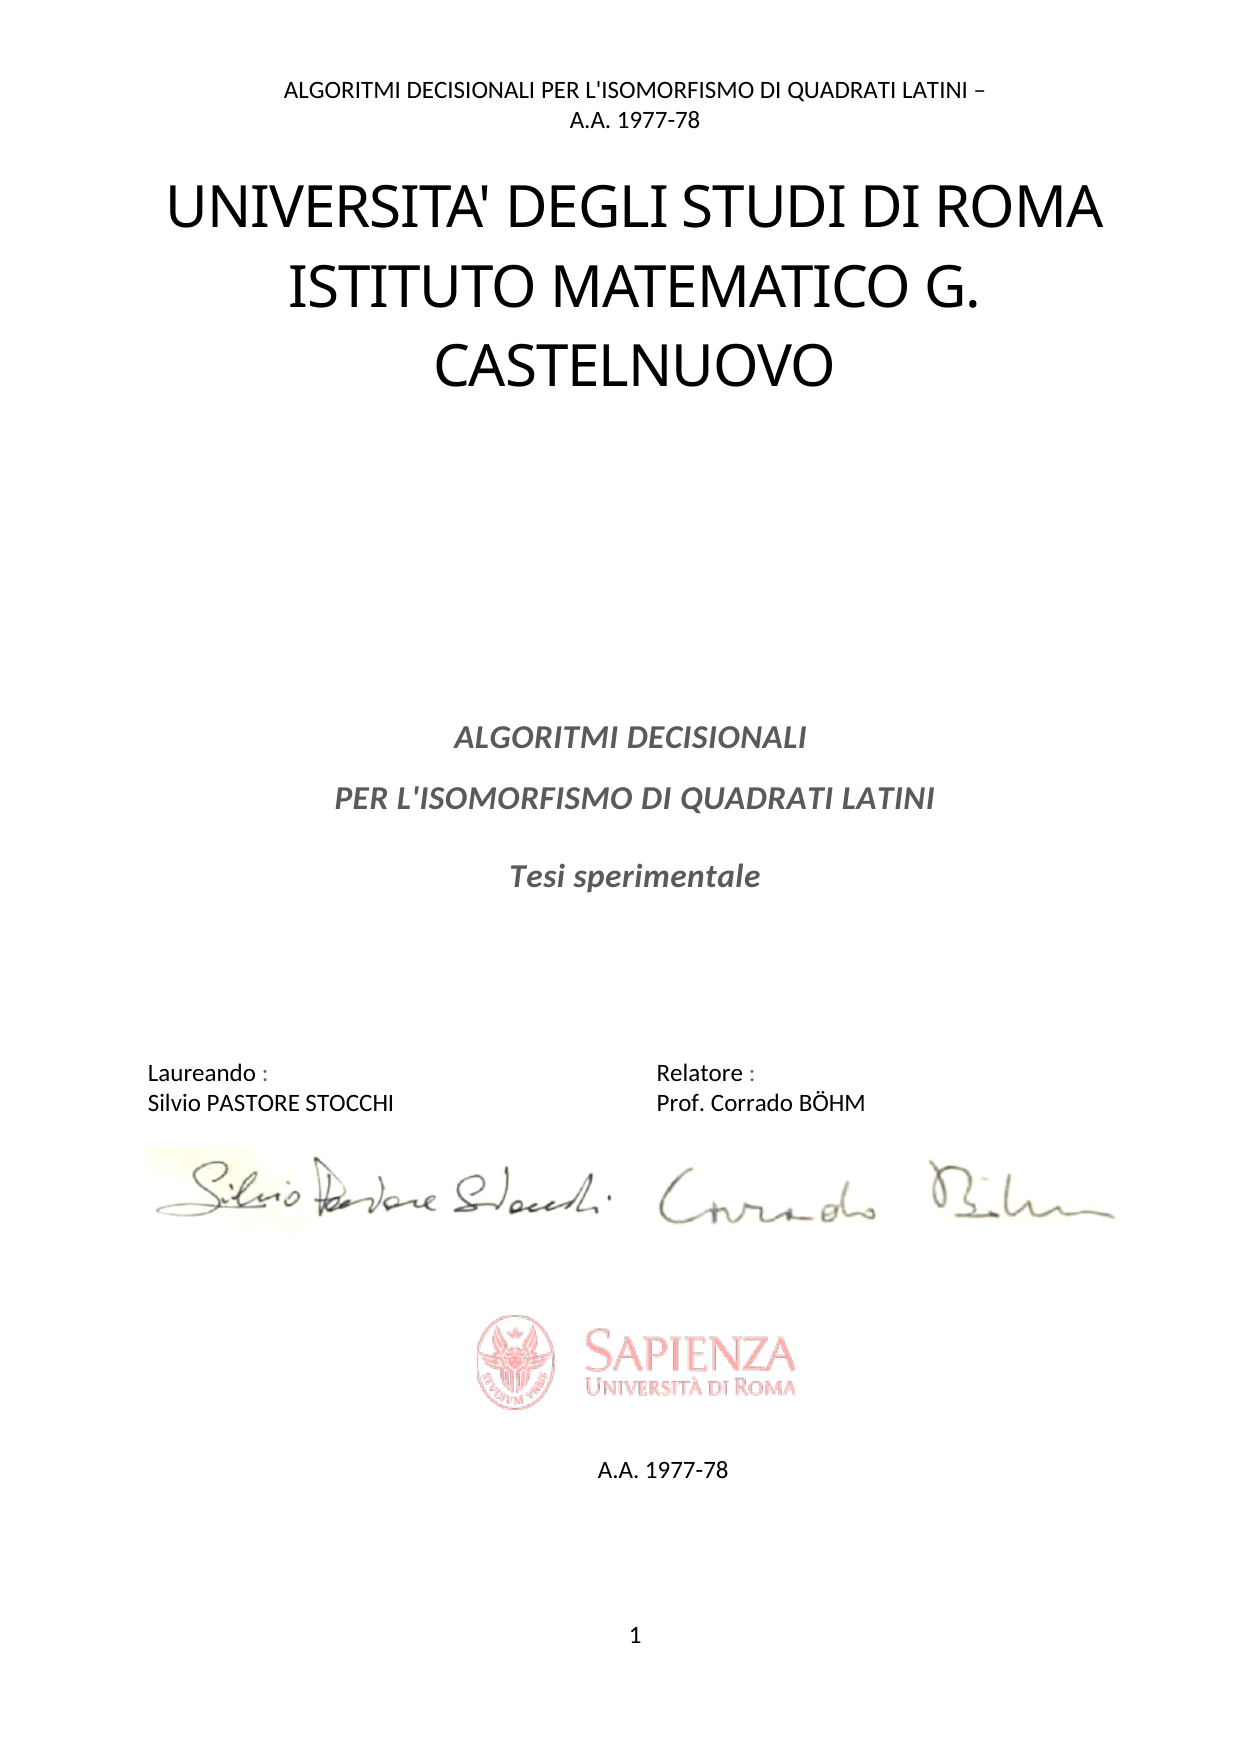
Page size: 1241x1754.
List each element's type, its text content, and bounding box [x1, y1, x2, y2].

table_header Laureando : [136, 1057, 645, 1088]
table_cell Silvio PASTORE STOCCHI [136, 1088, 645, 1118]
table_cell [136, 1149, 147, 1236]
subtitle Tesi sperimentale [148, 854, 1122, 895]
title UNIVERSITA' DEGLI STUDI DI ROMA [148, 165, 1122, 245]
subtitle ALGORITMI DECISIONALI PER L'ISOMORFISMO DI QUADRATI LATINI [148, 716, 1122, 818]
text A.A. 1977-78 [148, 1454, 1122, 1484]
table_cell [1124, 1149, 1133, 1236]
title ISTITUTO MATEMATICO G. CASTELNUOVO [148, 245, 1122, 404]
picture [476, 1315, 796, 1410]
table_header Relatore : [645, 1057, 1133, 1088]
table_cell [645, 1149, 656, 1236]
table_cell [136, 1236, 645, 1267]
table_cell [645, 1236, 1133, 1267]
table_cell Prof. Corrado BÖHM [645, 1088, 1133, 1118]
table_cell [645, 1118, 1133, 1149]
table_cell [635, 1149, 645, 1236]
table_cell [136, 1118, 645, 1149]
